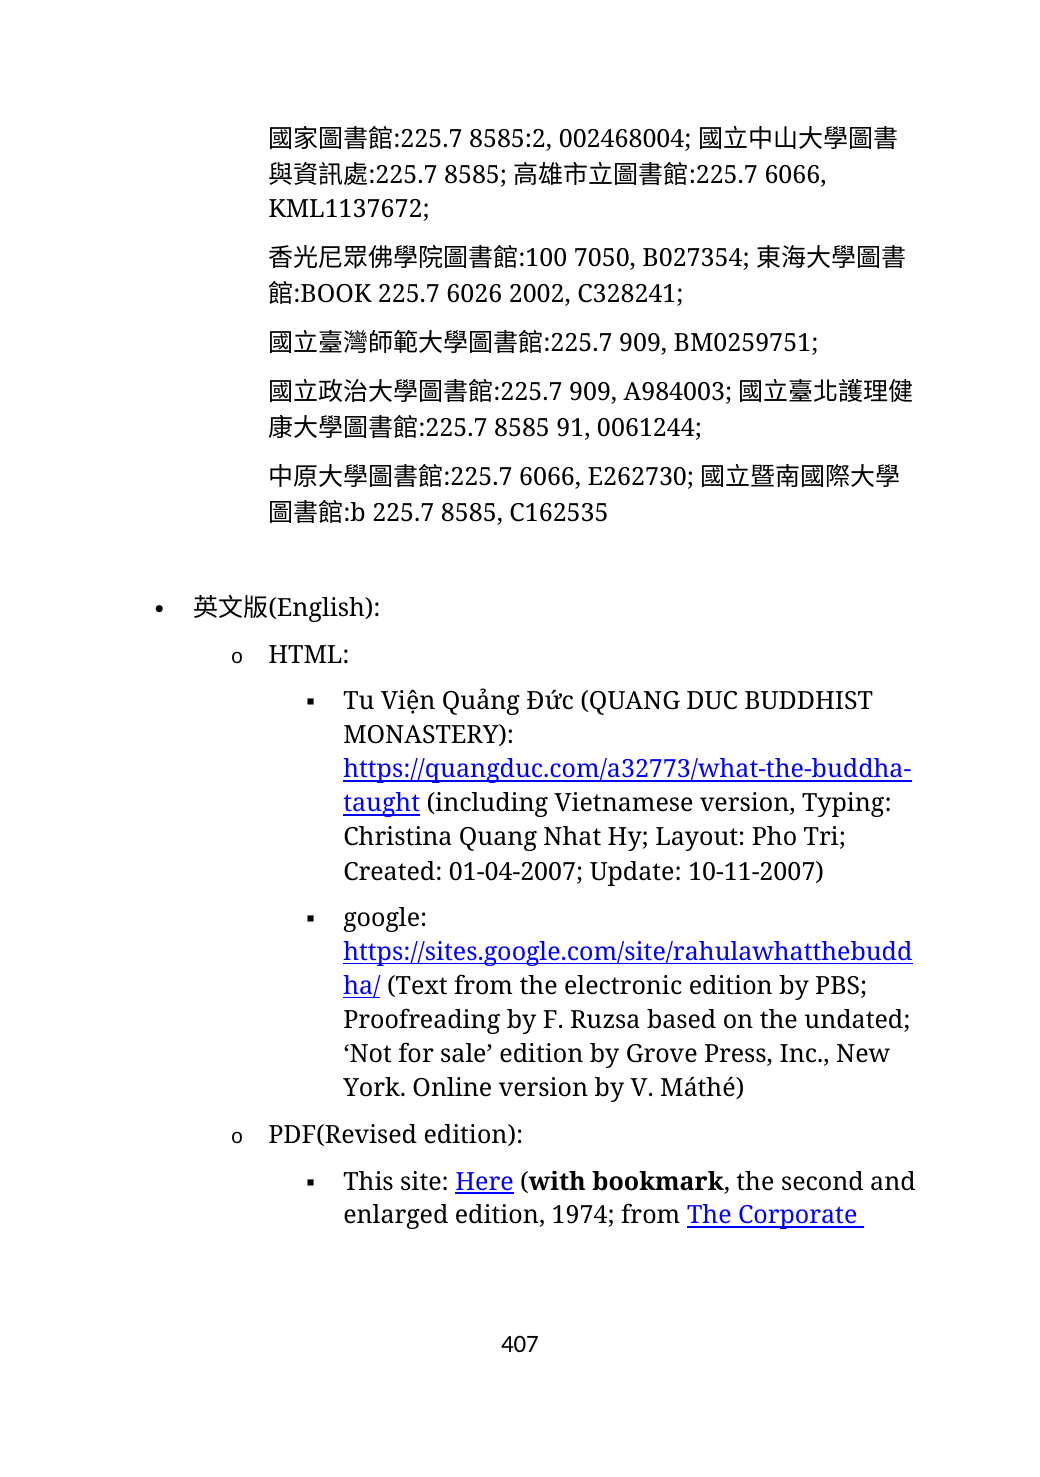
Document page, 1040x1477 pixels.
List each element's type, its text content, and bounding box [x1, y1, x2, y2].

text 國家圖書館:225.7 8585:2, 002468004; 國立中山大學圖書與資訊處:225.7 8585; 高雄市立圖書館:225.7 6066, KML1137672; [268, 118, 921, 225]
text 中原大學圖書館:225.7 6066, E262730; 國立暨南國際大學圖書館:b 225.7 8585, C162535 [268, 456, 921, 528]
text 國立政治大學圖書館:225.7 909, A984003; 國立臺北護理健康大學圖書館:225.7 8585 91, 0061244; [268, 371, 921, 443]
list Tu Viện Quảng Đức (QUANG DUC BUDDHIST MONASTERY): https://quangduc.com/a32773/what-the-buddha-taught (including Vietnamese version, Typing: Christina Quang Nhat Hy; Layout: Pho Tri; Created: 01-04-2007; Update: 10-11-2007) [306, 683, 921, 887]
list google: https://sites.google.com/site/rahulawhatthebuddha/ (Text from the electronic edition by PBS; Proofreading by F. Ruzsa based on the undated; ‘Not for sale’ edition by Grove Press, Inc., New York. Online version by V. Máthé) [306, 900, 921, 1104]
list 英文版(English): [156, 587, 921, 624]
list PDF(Revised edition): [231, 1117, 921, 1151]
text 國立臺灣師範大學圖書館:225.7 909, BM0259751; [268, 322, 921, 358]
list This site: Here (with bookmark, the second and enlarged edition, 1974; from The Corporate [306, 1163, 921, 1231]
list HTML: [231, 636, 921, 670]
text 香光尼眾佛學院圖書館:100 7050, B027354; 東海大學圖書館:BOOK 225.7 6026 2002, C328241; [268, 237, 921, 310]
